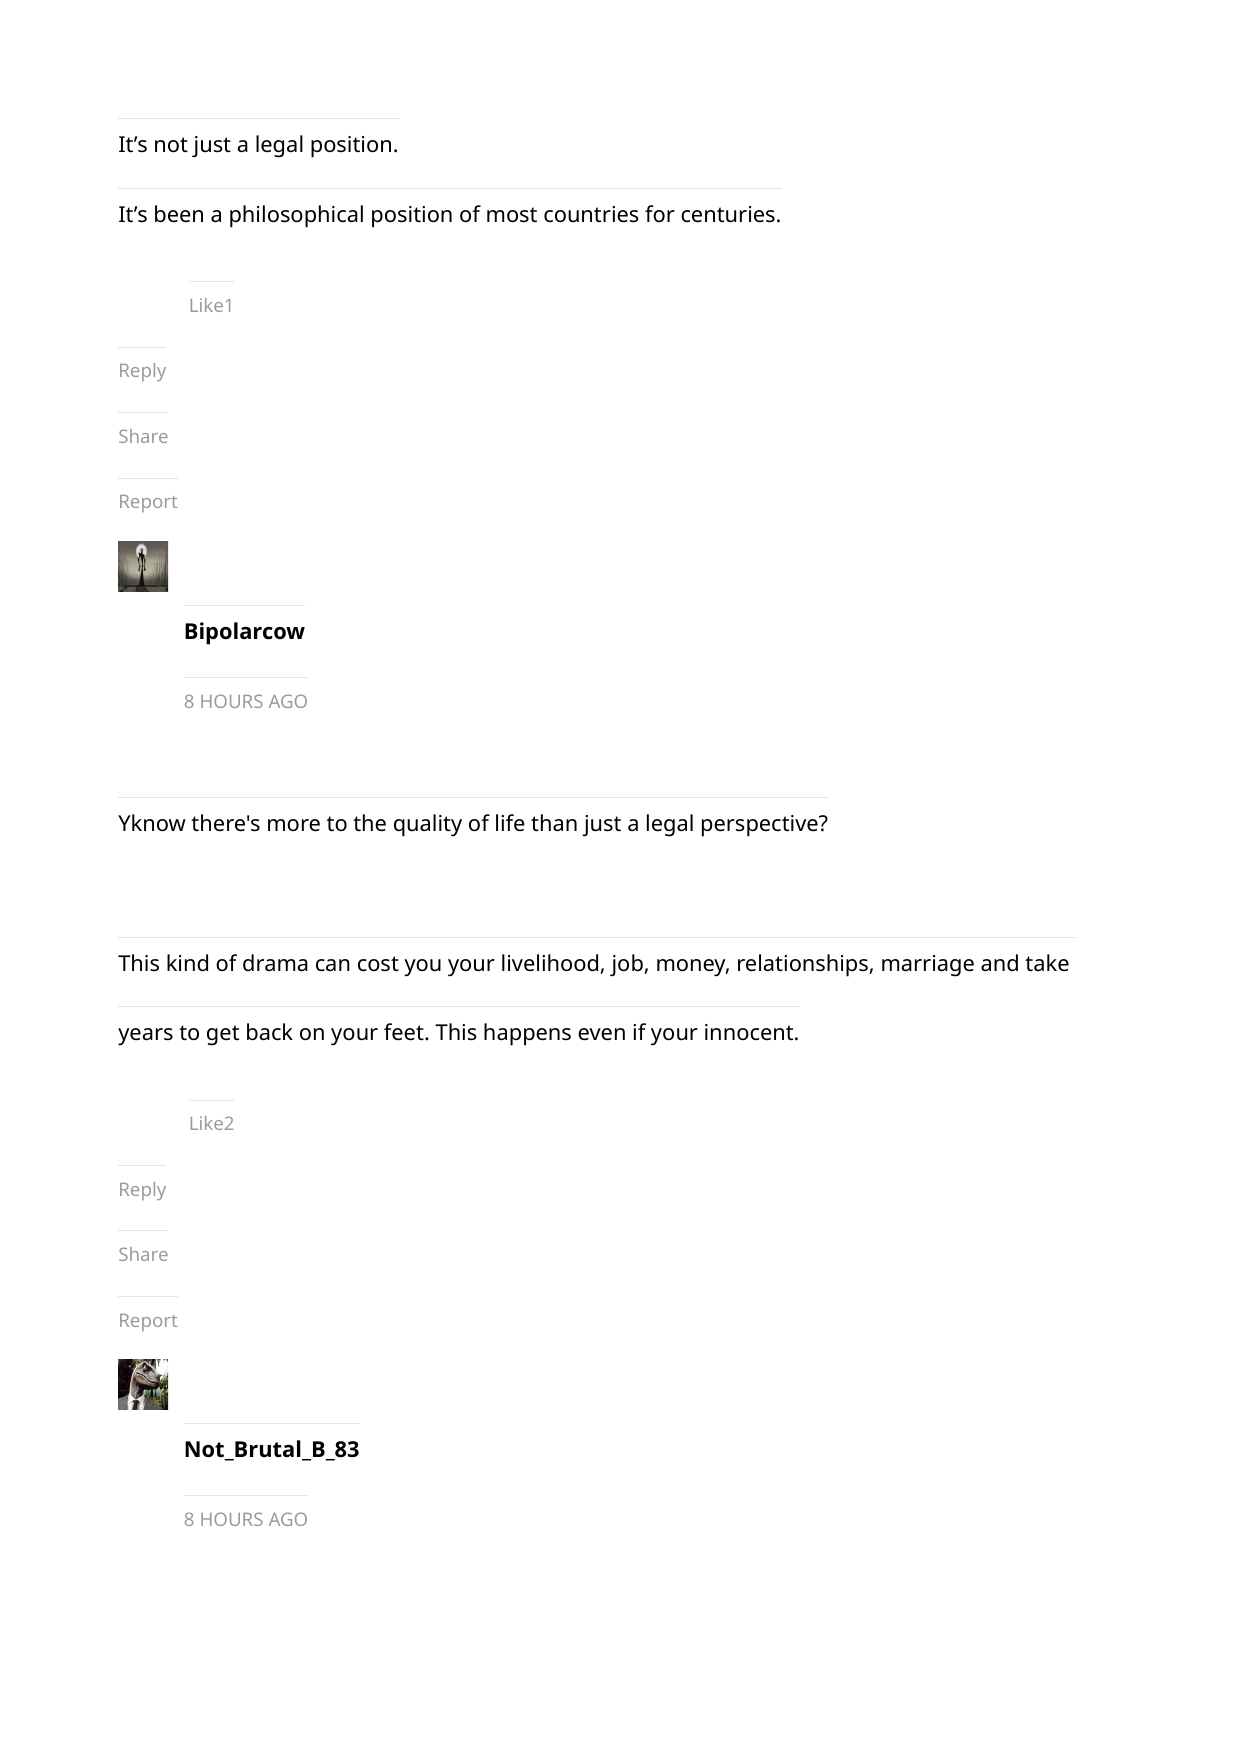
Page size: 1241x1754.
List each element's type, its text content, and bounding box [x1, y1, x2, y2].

text Report [118, 477, 1122, 514]
text Reply [118, 347, 1122, 383]
text Reply [118, 1165, 1122, 1202]
text Yknow there's more to the quality of life than just a legal perspective? This kind of drama can cost you your livelihood, job, money, relationships, marriage and take years to get back on your feet. This happens even if your innocent. [118, 797, 1122, 1047]
text Like1 [188, 281, 1122, 318]
picture [118, 1359, 169, 1410]
text 8 HOURS AGO [184, 1495, 1117, 1532]
text Report [118, 1296, 1122, 1332]
text Share [118, 412, 1122, 448]
text Share [118, 1230, 1122, 1267]
text Like2 [188, 1099, 1122, 1136]
text Not_Brutal_B_83 [184, 1423, 1114, 1464]
text It’s not just a legal position. It’s been a philosophical position of most countries for centuries. [118, 118, 1122, 229]
text Bipolarcow [184, 605, 1114, 646]
text 8 HOURS AGO [184, 677, 1117, 713]
picture [118, 541, 169, 592]
